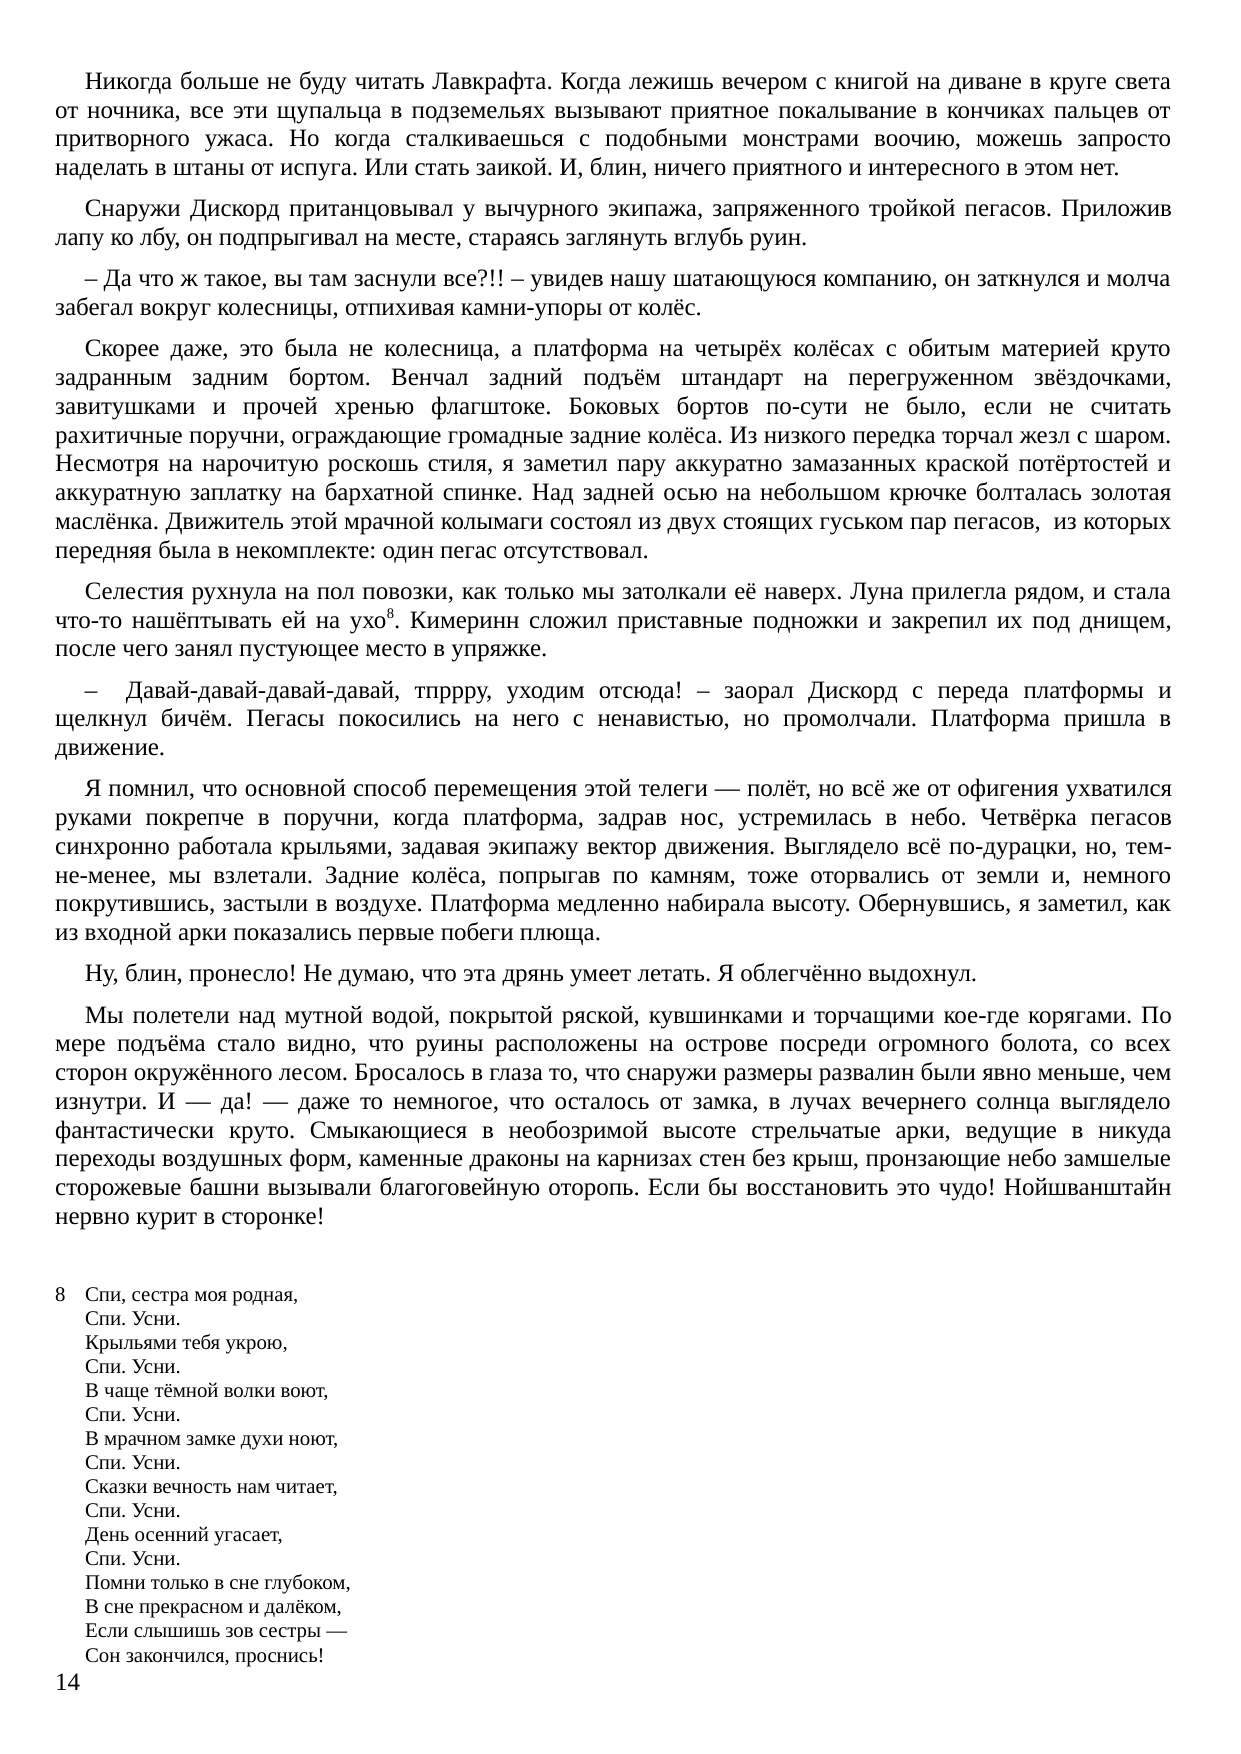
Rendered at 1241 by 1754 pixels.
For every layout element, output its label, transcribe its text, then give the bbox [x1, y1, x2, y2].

text В мрачном замке духи ноют, Спи. Усни. [55, 1426, 1173, 1474]
text В сне прекрасном и далёком, Если слышишь зов сестры — Сон закончился, проснись! [55, 1594, 1173, 1667]
text – Да что ж такое, вы там заснули все?!! – увидев нашу шатающуюся компанию, он заткнулся и молча забегал вокруг колесницы, отпихивая камни-упоры от колёс. [55, 263, 1173, 321]
text Селестия рухнула на пол повозки, как только мы затолкали её наверх. Луна прилегла рядом, и стала что-то нашёптывать ей на ухо. Кимеринн сложил приставные подножки и закрепил их под днищем, после чего занял пустующее место в упряжке. [55, 576, 1173, 662]
text Снаружи Дискорд пританцовывал у вычурного экипажа, запряженного тройкой пегасов. Приложив лапу ко лбу, он подпрыгивал на месте, стараясь заглянуть вглубь руин. [55, 193, 1173, 251]
text Я помнил, что основной способ перемещения этой телеги — полёт, но всё же от офигения ухватился руками покрепче в поручни, когда платформа, задрав нос, устремилась в небо. Четвёрка пегасов синхронно работала крыльями, задавая экипажу вектор движения. Выглядело всё по-дурацки, но, тем-не-менее, мы взлетали. Задние колёса, попрыгав по камням, тоже оторвались от земли и, немного покрутившись, застыли в воздухе. Платформа медленно набирала высоту. Обернувшись, я заметил, как из входной арки показались первые побеги плюща. [55, 773, 1173, 946]
text Мы полетели над мутной водой, покрытой ряской, кувшинками и торчащими кое-где корягами. По мере подъёма стало видно, что руины расположены на острове посреди огромного болота, со всех сторон окружённого лесом. Бросалось в глаза то, что снаружи размеры развалин были явно меньше, чем изнутри. И — да! — даже то немногое, что осталось от замка, в лучах вечернего солнца выглядело фантастически круто. Смыкающиеся в необозримой высоте стрельчатые арки, ведущие в никуда переходы воздушных форм, каменные драконы на карнизах стен без крыш, пронзающие небо замшелые сторожевые башни вызывали благоговейную оторопь. Если бы восстановить это чудо! Нойшванштайн нервно курит в сторонке! [55, 1000, 1173, 1230]
text В чаще тёмной волки воют, Спи. Усни. [55, 1378, 1173, 1426]
text Скорее даже, это была не колесница, а платформа на четырёх колёсах с обитым материей круто задранным задним бортом. Венчал задний подъём штандарт на перегруженном звёздочками, завитушками и прочей хренью флагштоке. Боковых бортов по-сути не было, если не считать рахитичные поручни, ограждающие громадные задние колёса. Из низкого передка торчал жезл с шаром. Несмотря на нарочитую роскошь стиля, я заметил пару аккуратно замазанных краской потёртостей и аккуратную заплатку на бархатной спинке. Над задней осью на небольшом крючке болталась золотая маслёнка. Движитель этой мрачной колымаги состоял из двух стоящих гуськом пар пегасов, из которых передняя была в некомплекте: один пегас отсутствовал. [55, 333, 1173, 563]
text – Давай-давай-давай-давай, тпррру, уходим отсюда! – заорал Дискорд с переда платформы и щелкнул бичём. Пегасы покосились на него с ненавистью, но промолчали. Платформа пришла в движение. [55, 675, 1173, 761]
text Никогда больше не буду читать Лавкрафта. Когда лежишь вечером с книгой на диване в круге света от ночника, все эти щупальца в подземельях вызывают приятное покалывание в кончиках пальцев от притворного ужаса. Но когда сталкиваешься с подобными монстрами воочию, можешь запросто наделать в штаны от испуга. Или стать заикой. И, блин, ничего приятного и интересного в этом нет. [55, 66, 1173, 181]
text Ну, блин, пронесло! Не думаю, что эта дрянь умеет летать. Я облегчённо выдохнул. [55, 958, 1173, 987]
text Спи, сестра моя родная, Спи. Усни. Крыльями тебя укрою, Спи. Усни. [55, 1282, 1173, 1378]
text Сказки вечность нам читает, Спи. Усни. День осенний угасает, Спи. Усни. Помни только в сне глубоком, [55, 1474, 1173, 1594]
